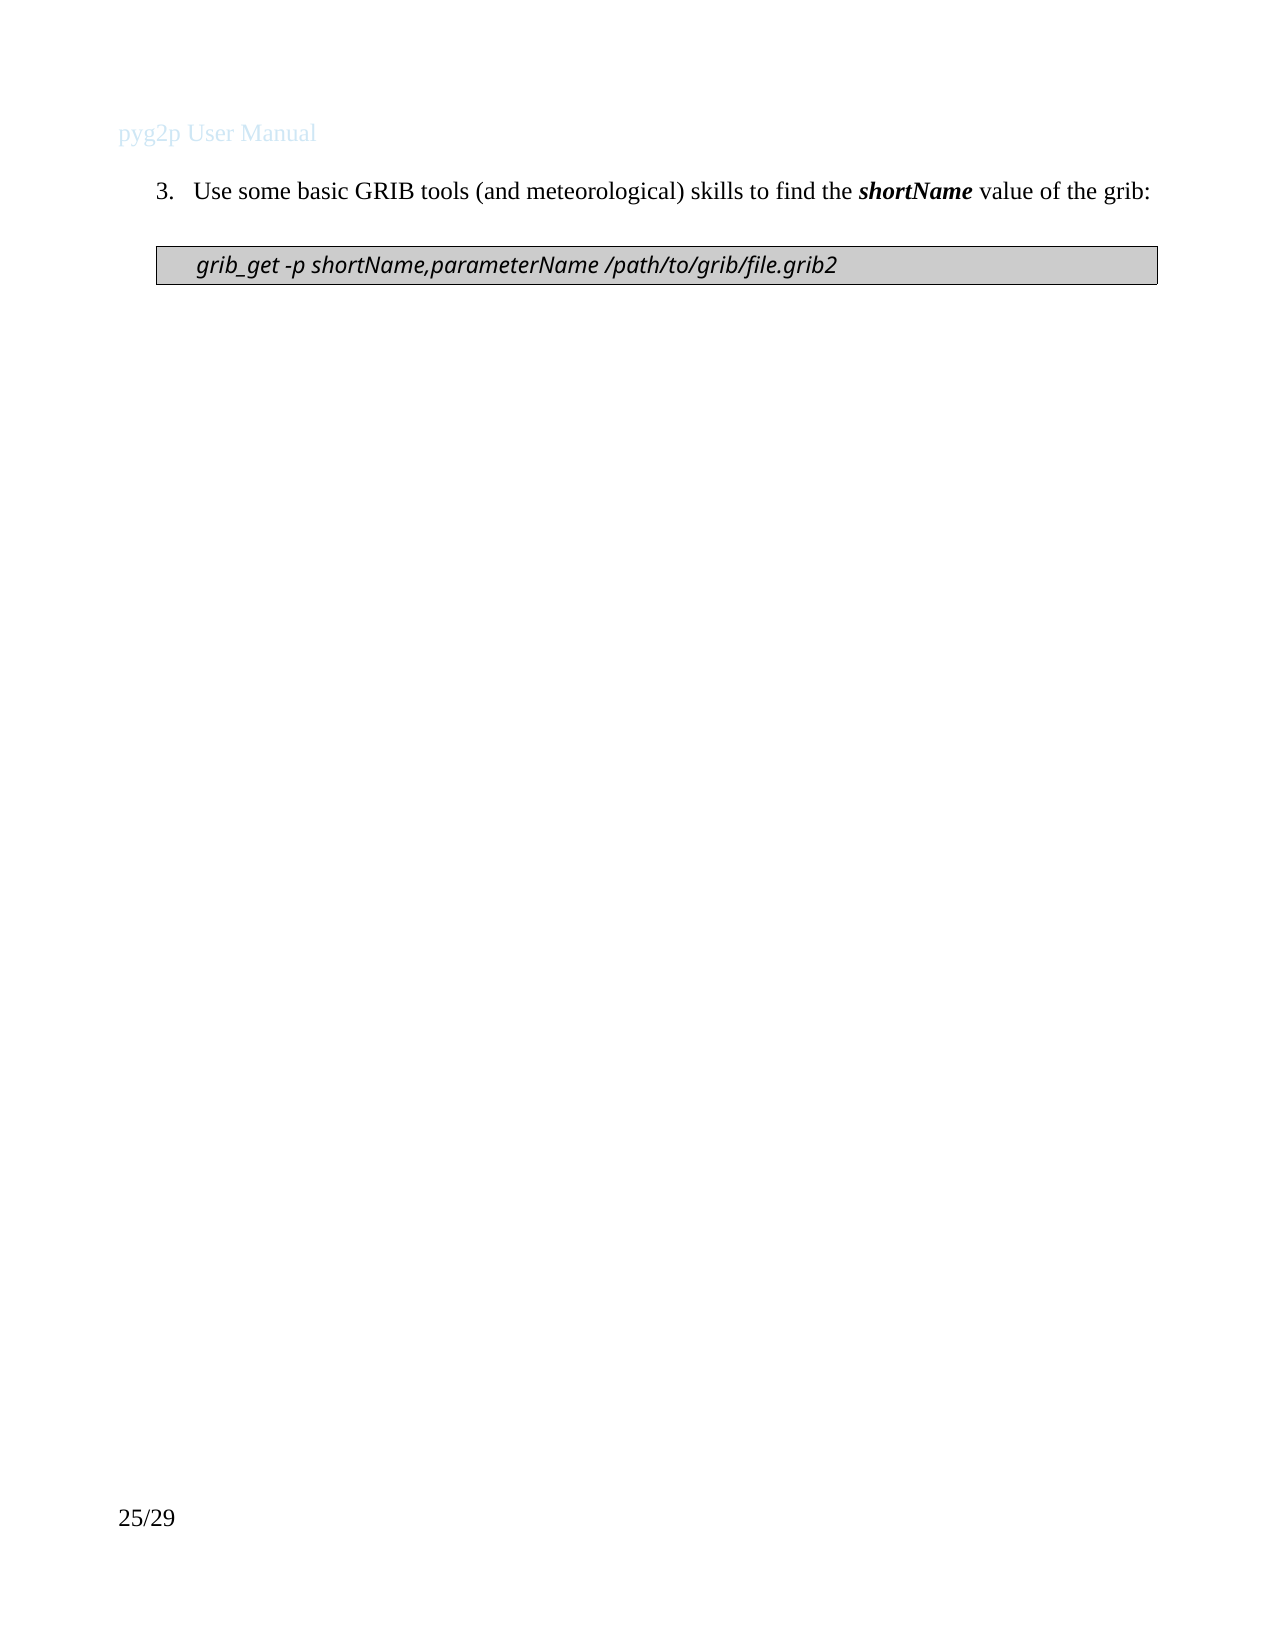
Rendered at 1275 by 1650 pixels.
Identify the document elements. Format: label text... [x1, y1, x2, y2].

list grib_get -p shortName,parameterName /path/to/grib/file.grib2 [157, 247, 1157, 284]
list Use some basic GRIB tools (and meteorological) skills to find the shortName value of the grib: [156, 176, 1157, 234]
